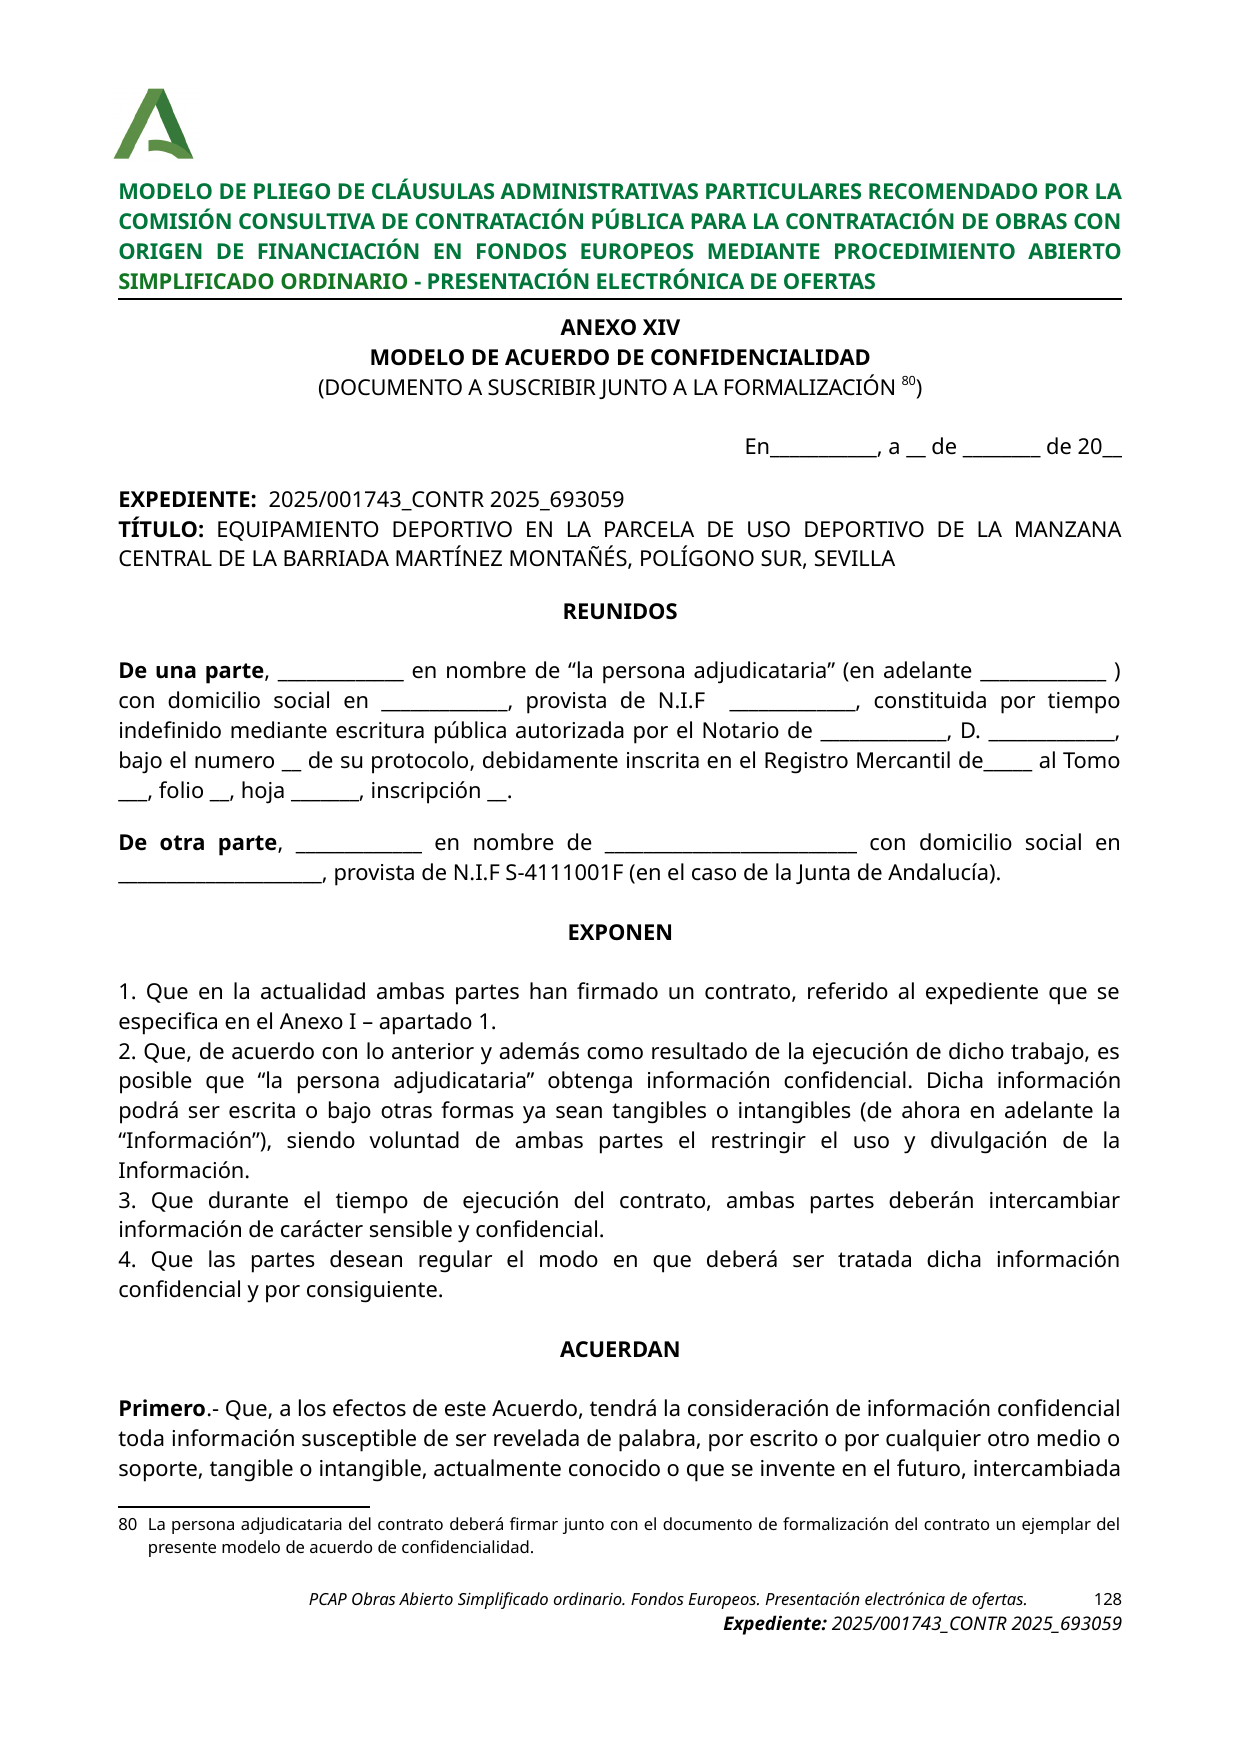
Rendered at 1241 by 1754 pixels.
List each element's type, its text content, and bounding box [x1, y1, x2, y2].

text 4. Que las partes desean regular el modo en que deberá ser tratada dicha información confidencial y por consiguiente. [118, 1244, 1122, 1304]
text De una parte, _____________ en nombre de “la persona adjudicataria” (en adelante _____________ ) con domicilio social en _____________, provista de N.I.F _____________, constituida por tiempo indefinido mediante escritura pública autorizada por el Notario de _____________, D. _____________, bajo el numero __ de su protocolo, debidamente inscrita en el Registro Mercantil de_____ al Tomo ___, folio __, hoja _______, inscripción __. [118, 656, 1122, 804]
text (DOCUMENTO A SUSCRIBIR JUNTO A LA FORMALIZACIÓN ) [118, 372, 1122, 402]
text 3. Que durante el tiempo de ejecución del contrato, ambas partes deberán intercambiar información de carácter sensible y confidencial. [118, 1185, 1122, 1244]
text 2. Que, de acuerdo con lo anterior y además como resultado de la ejecución de dicho trabajo, es posible que “la persona adjudicataria” obtenga información confidencial. Dicha información podrá ser escrita o bajo otras formas ya sean tangibles o intangibles (de ahora en adelante la “Información”), siendo voluntad de ambas partes el restringir el uso y divulgación de la Información. [118, 1036, 1122, 1185]
text MODELO DE ACUERDO DE CONFIDENCIALIDAD [118, 342, 1122, 372]
text Primero.- Que, a los efectos de este Acuerdo, tendrá la consideración de información confidencial toda información susceptible de ser revelada de palabra, por escrito o por cualquier otro medio o soporte, tangible o intangible, actualmente conocido o que se invente en el futuro, intercambiada [118, 1393, 1122, 1483]
text ANEXO XIV [118, 312, 1122, 342]
text 1. Que en la actualidad ambas partes han firmado un contrato, referido al expediente que se especifica en el Anexo I – apartado 1. [118, 976, 1122, 1036]
text En___________, a __ de ________ de 20__ [118, 431, 1122, 461]
text EXPEDIENTE: 2025/001743_CONTR 2025_693059 [118, 484, 1122, 514]
text La persona adjudicataria del contrato deberá firmar junto con el documento de formalización del contrato un ejemplar del presente modelo de acuerdo de confidencialidad. [118, 1513, 1122, 1558]
picture [109, 84, 198, 163]
text EXPONEN [118, 917, 1122, 946]
text ACUERDAN [118, 1334, 1122, 1363]
text TÍTULO: EQUIPAMIENTO DEPORTIVO EN LA PARCELA DE USO DEPORTIVO DE LA MANZANA CENTRAL DE LA BARRIADA MARTÍNEZ MONTAÑÉS, POLÍGONO SUR, SEVILLA [118, 514, 1122, 573]
text REUNIDOS [118, 596, 1122, 626]
text MODELO DE PLIEGO DE CLÁUSULAS ADMINISTRATIVAS PARTICULARES RECOMENDADO POR LA COMISIÓN CONSULTIVA DE CONTRATACIÓN PÚBLICA PARA LA CONTRATACIÓN DE OBRAS CON ORIGEN DE FINANCIACIÓN EN FONDOS EUROPEOS MEDIANTE PROCEDIMIENTO ABIERTO SIMPLIFICADO ORDINARIO - PRESENTACIÓN ELECTRÓNICA DE OFERTAS [118, 176, 1122, 298]
text De otra parte, _____________ en nombre de __________________________ con domicilio social en _____________________, provista de N.I.F S-4111001F (en el caso de la Junta de Andalucía). [118, 827, 1122, 887]
